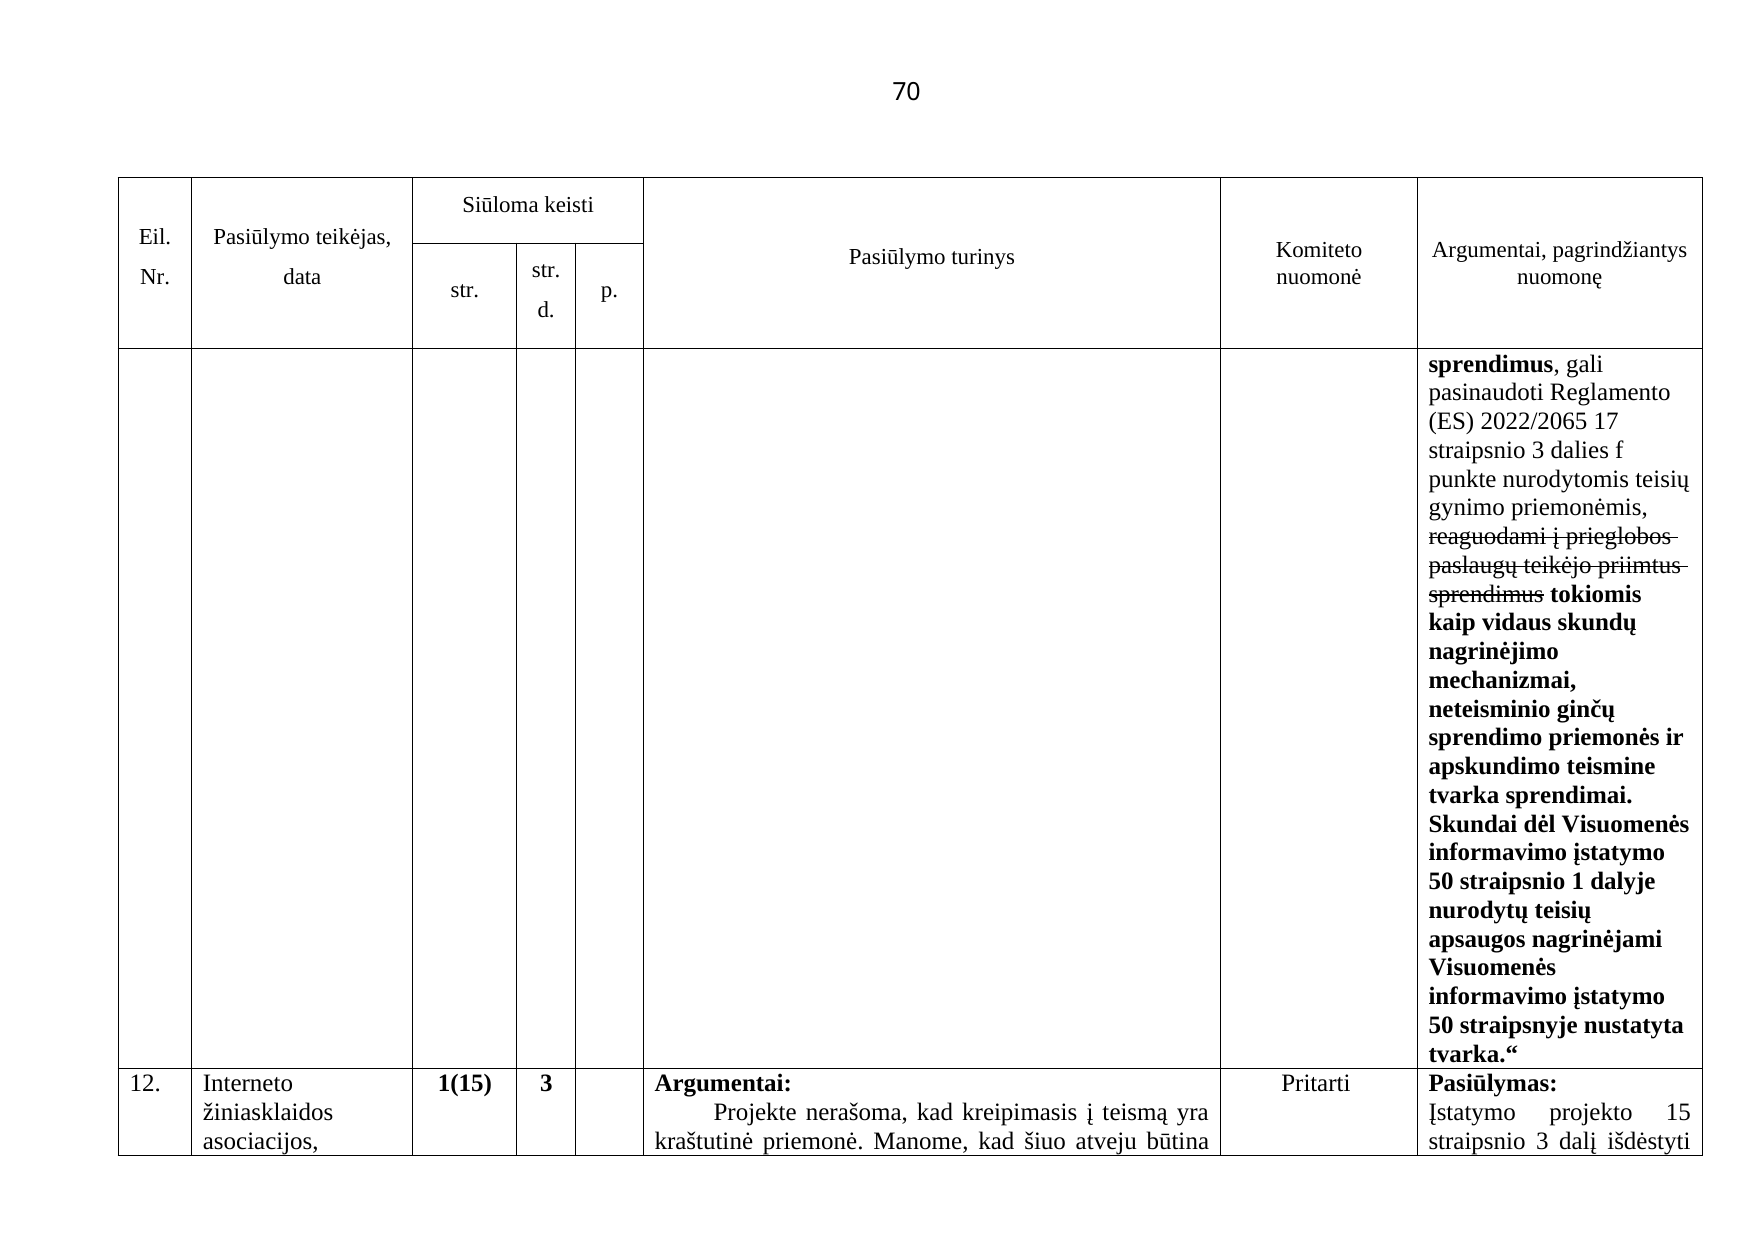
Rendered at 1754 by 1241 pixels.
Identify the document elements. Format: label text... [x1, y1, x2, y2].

table_cell [644, 349, 1220, 1067]
table_cell 3 [517, 1069, 575, 1155]
table_cell [1221, 349, 1417, 1067]
table_cell [576, 1069, 643, 1155]
table_cell 12. [119, 1069, 191, 1155]
table_cell p. [576, 244, 643, 348]
table_cell [119, 349, 191, 1067]
table_cell [192, 349, 412, 1067]
table_cell Argumentai: Projekte nerašoma, kad kreipimasis į teismą yra kraštutinė priemonė. Manome, kad šiuo atveju būtina [644, 1069, 1220, 1155]
table_cell sprendimus, gali pasinaudoti Reglamento (ES) 2022/2065 17 straipsnio 3 dalies f punkte nurodytomis teisių gynimo priemonėmis, reaguodami į prieglobos paslaugų teikėjo priimtus sprendimus tokiomis kaip vidaus skundų nagrinėjimo mechanizmai, neteisminio ginčų sprendimo priemonės ir apskundimo teismine tvarka sprendimai. Skundai dėl Visuomenės informavimo įstatymo 50 straipsnio 1 dalyje nurodytų teisių apsaugos nagrinėjami Visuomenės informavimo įstatymo 50 straipsnyje nustatyta tvarka.“ [1418, 349, 1702, 1067]
table_cell Interneto žiniasklaidos asociacijos, [192, 1069, 412, 1155]
table_cell Pritarti [1221, 1069, 1417, 1155]
table_header Pasiūlymo teikėjas, data [192, 178, 412, 348]
table_header Eil. Nr. [119, 178, 191, 348]
table_cell [413, 349, 516, 1067]
table_cell Pasiūlymas: Įstatymo projekto 15 straipsnio 3 dalį išdėstyti [1418, 1069, 1702, 1155]
table_cell str. [413, 244, 516, 348]
table_cell [576, 349, 643, 1067]
table_header Siūloma keisti [413, 178, 643, 243]
table_cell [517, 349, 575, 1067]
table_cell 1(15) [413, 1069, 516, 1155]
table_header Pasiūlymo turinys [644, 178, 1220, 348]
table_cell str. d. [517, 244, 575, 348]
table_header Argumentai, pagrindžiantys nuomonę [1418, 178, 1702, 348]
table_header Komiteto nuomonė [1221, 178, 1417, 348]
